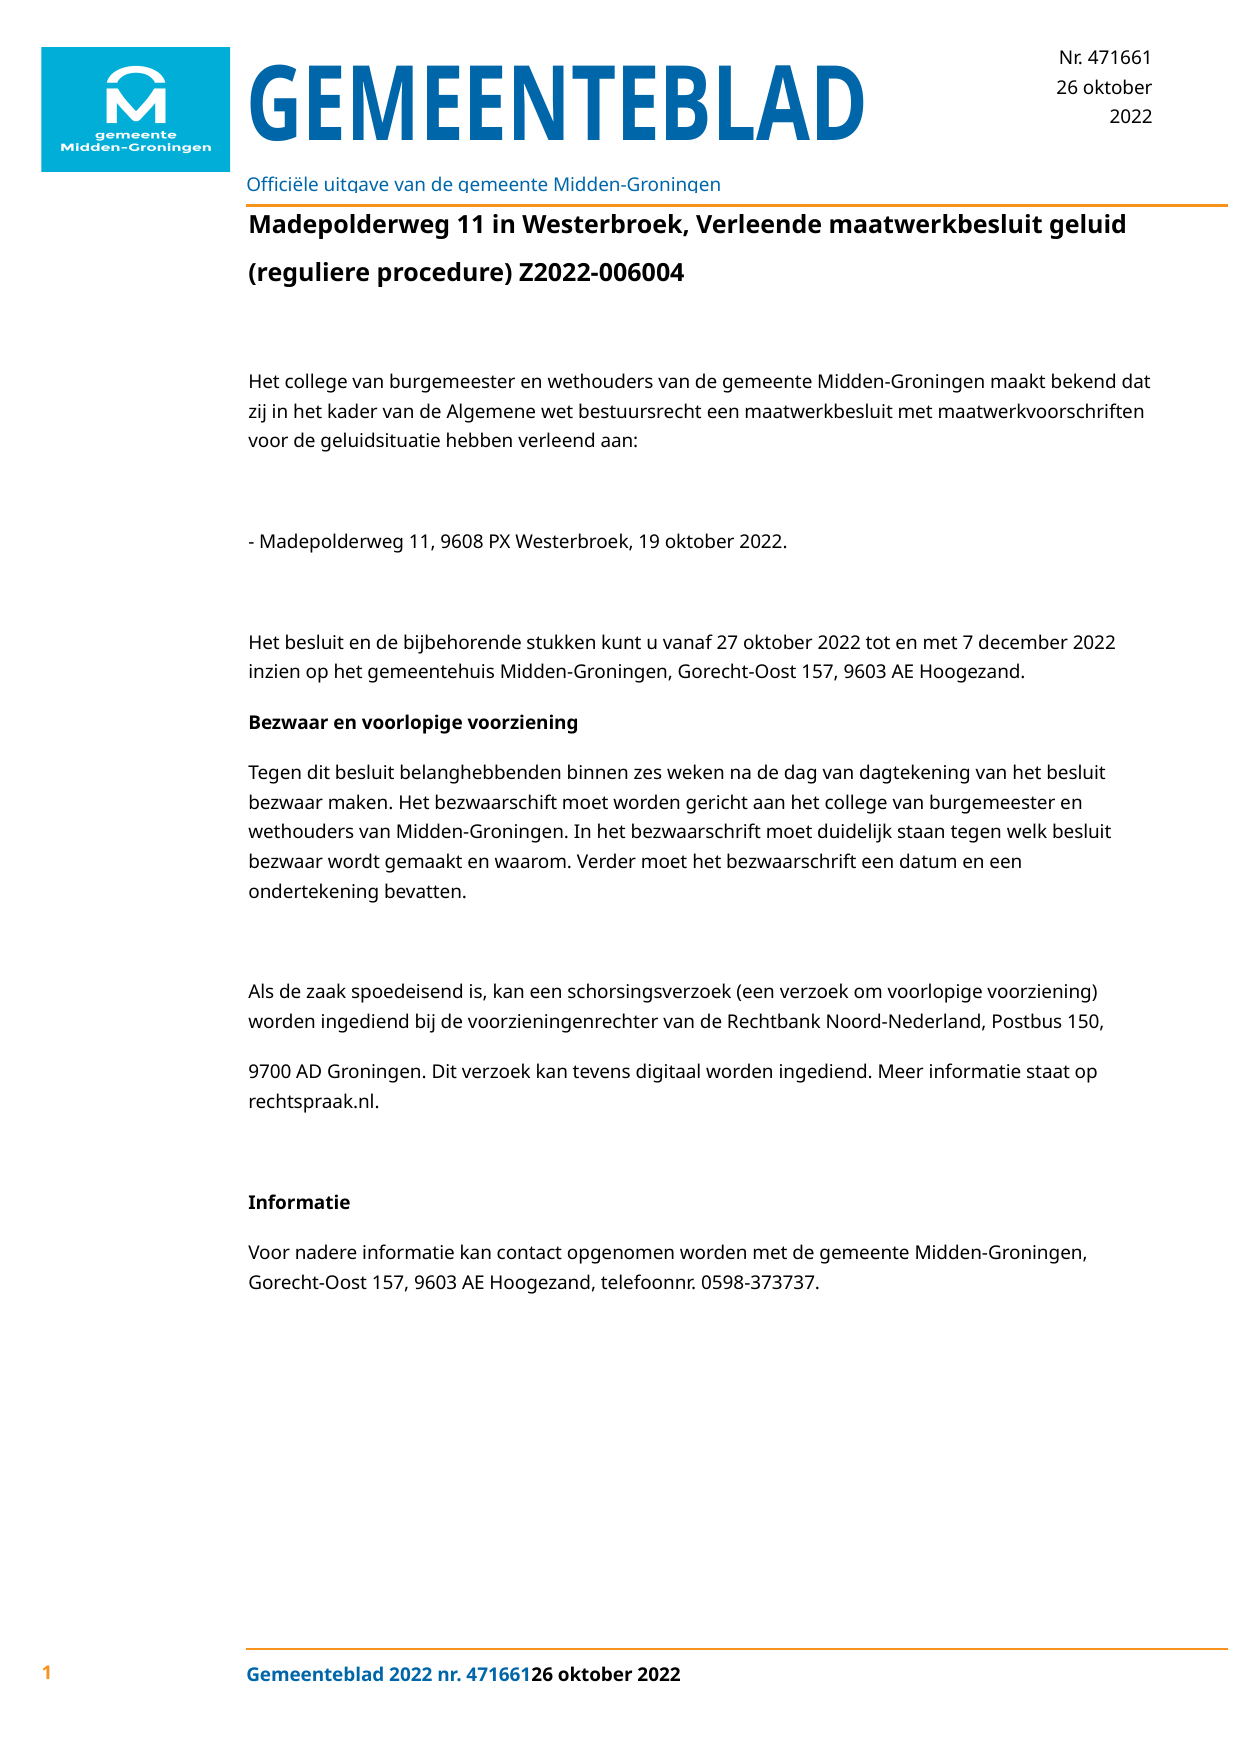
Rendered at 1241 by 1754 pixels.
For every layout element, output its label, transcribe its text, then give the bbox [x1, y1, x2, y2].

text Voor nadere informatie kan contact opgenomen worden met de gemeente Midden-Groningen, Gorecht-Oost 157, 9603 AE Hoogezand, telefoonnr. 0598-373737. [248, 1239, 1152, 1295]
text Informatie [248, 1189, 1152, 1215]
picture [107, 89, 165, 122]
text Als de zaak spoedeisend is, kan een schorsingsverzoek (een verzoek om voorlopige voorziening) worden ingediend bij de voorzieningenrechter van de Rechtbank Noord-Nederland, Postbus 150, [248, 979, 1152, 1034]
text Het college van burgemeester en wethouders van de gemeente Midden-Groningen maakt bekend dat zij in het kader van de Algemene wet bestuursrecht een maatwerkbesluit met maatwerkvoorschriften voor de geluidsituatie hebben verleend aan: [248, 368, 1152, 453]
text Bezwaar en voorlopige voorziening [248, 709, 1152, 735]
picture [184, 146, 190, 153]
text - Madepolderweg 11, 9608 PX Westerbroek, 19 oktober 2022. [248, 528, 1152, 554]
text Madepolderweg 11 in Westerbroek, Verleende maatwerkbesluit geluid (reguliere procedure) Z2022-006004 [248, 207, 1152, 288]
picture [108, 66, 164, 82]
text Tegen dit besluit belanghebbenden binnen zes weken na de dag van dagtekening van het besluit bezwaar maken. Het bezwaarschift moet worden gericht aan het college van burgemeester en wethouders van Midden-Groningen. In het bezwaarschrift moet duidelijk staan tegen welk besluit bezwaar wordt gemaakt en waarom. Verder moet het bezwaarschrift een datum en een ondertekening bevatten. [248, 759, 1152, 904]
text Het besluit en de bijbehorende stukken kunt u vanaf 27 oktober 2022 tot en met 7 december 2022 inzien op het gemeentehuis Midden-Groningen, Gorecht-Oost 157, 9603 AE Hoogezand. [248, 629, 1152, 684]
text 9700 AD Groningen. Dit verzoek kan tevens digitaal worden ingediend. Meer informatie staat op rechtspraak.nl. [248, 1059, 1152, 1114]
